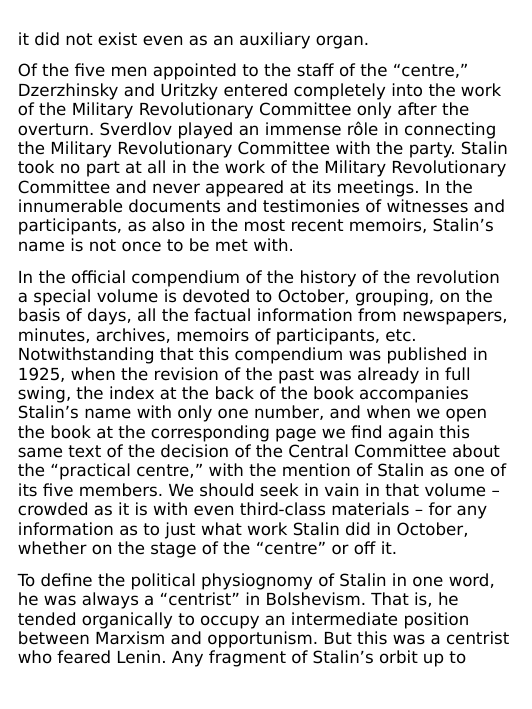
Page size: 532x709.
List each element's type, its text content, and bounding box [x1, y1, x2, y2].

text In the official compendium of the history of the revolution a special volume is devoted to October, grouping, on the basis of days, all the factual information from newspapers, minutes, archives, memoirs of participants, etc. Notwithstanding that this compendium was published in 1925, when the revision of the past was already in full swing, the index at the back of the book accompanies Stalin’s name with only one number, and when we open the book at the corresponding page we find again this same text of the decision of the Central Committee about the “practical centre,” with the mention of Stalin as one of its five members. We should seek in vain in that volume – crowded as it is with even third-class materials – for any information as to just what work Stalin did in October, whether on the stage of the “centre” or off it. [18, 268, 514, 558]
text Of the five men appointed to the staff of the “centre,” Dzerzhinsky and Uritzky entered completely into the work of the Military Revolutionary Committee only after the overturn. Sverdlov played an immense rôle in connecting the Military Revolutionary Committee with the party. Stalin took no part at all in the work of the Military Revolutionary Committee and never appeared at its meetings. In the innumerable documents and testimonies of witnesses and participants, as also in the most recent memoirs, Stalin’s name is not once to be met with. [18, 61, 514, 255]
text To define the political physiognomy of Stalin in one word, he was always a “centrist” in Bolshevism. That is, he tended organically to occupy an intermediate position between Marxism and opportunism. But this was a centrist who feared Lenin. Any fragment of Stalin’s orbit up to [18, 571, 514, 668]
text it did not exist even as an auxiliary organ. [18, 29, 514, 49]
